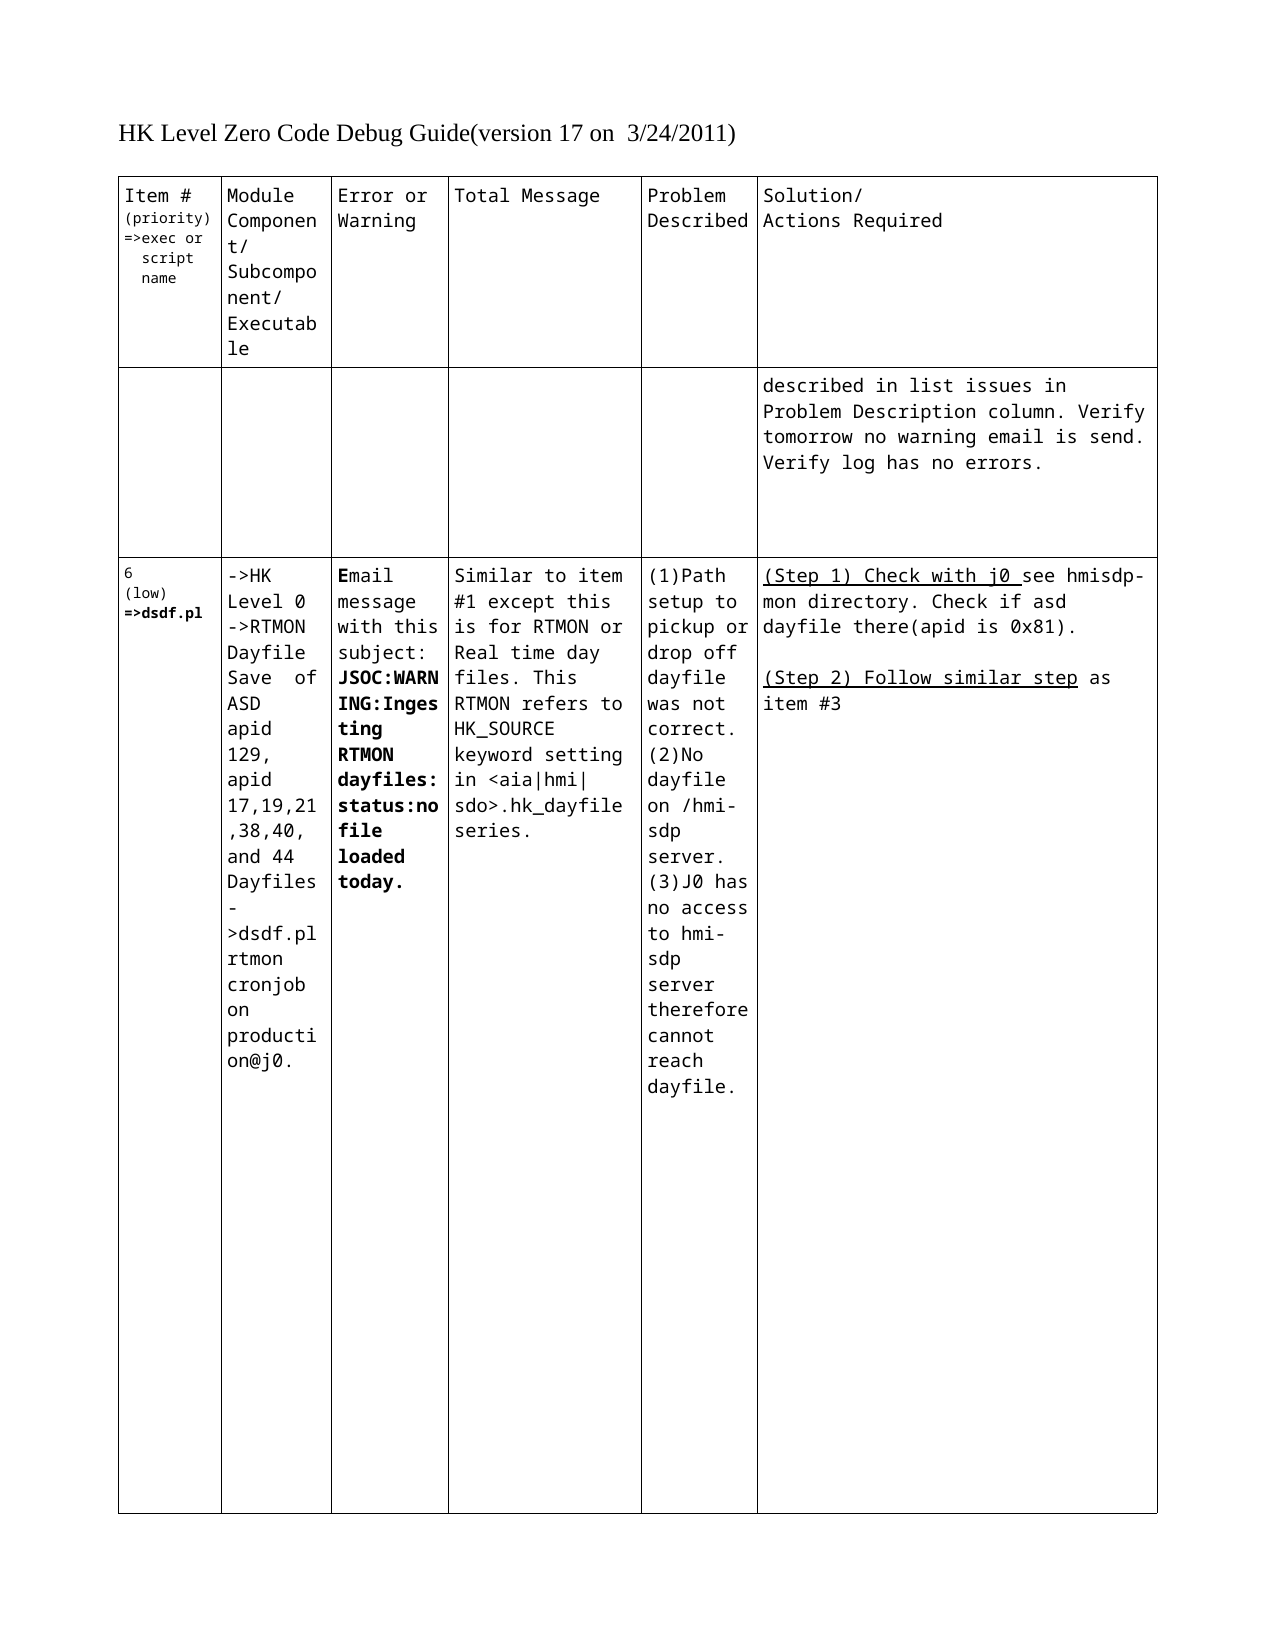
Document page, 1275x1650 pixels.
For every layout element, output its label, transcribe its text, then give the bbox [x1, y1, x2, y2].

table_header Module Component/ Subcomponent/ Executable [222, 177, 331, 367]
table_cell 6 (low) =>dsdf.pl [119, 558, 221, 1513]
table_cell Email message with this subject: JSOC:WARNING:Ingesting RTMON dayfiles: status:no file loaded today. [332, 558, 448, 1513]
table_cell [222, 368, 331, 557]
table_cell ->HK Level 0 ->RTMON Dayfile Save of ASD apid 129, apid 17,19,21,38,40, and 44 Dayfiles ->dsdf.pl rtmon cronjob on production@j0. [222, 558, 331, 1513]
table_cell Similar to item #1 except this is for RTMON or Real time day files. This RTMON refers to HK_SOURCE keyword setting in <aia|hmi|sdo>.hk_dayfile series. [449, 558, 641, 1513]
table_header Problem Described [642, 177, 757, 367]
table_cell [642, 368, 757, 557]
table_header Solution/ Actions Required [758, 177, 1157, 367]
table_header Item # (priority) =>exec or script name [119, 177, 221, 367]
table_cell [332, 368, 448, 557]
table_cell described in list issues in Problem Description column. Verify tomorrow no warning email is send. Verify log has no errors. [758, 368, 1157, 557]
table_cell (Step 1) Check with j0 see hmisdp-mon directory. Check if asd dayfile there(apid is 0x81). (Step 2) Follow similar step as item #3 [758, 558, 1157, 1513]
table_cell [449, 368, 641, 557]
table_header Total Message [449, 177, 641, 367]
table_cell (1)Path setup to pickup or drop off dayfile was not correct. (2)No dayfile on /hmi-sdp server. (3)J0 has no access to hmi-sdp server therefore cannot reach dayfile. [642, 558, 757, 1513]
table_header Error or Warning [332, 177, 448, 367]
table_cell [119, 368, 221, 557]
